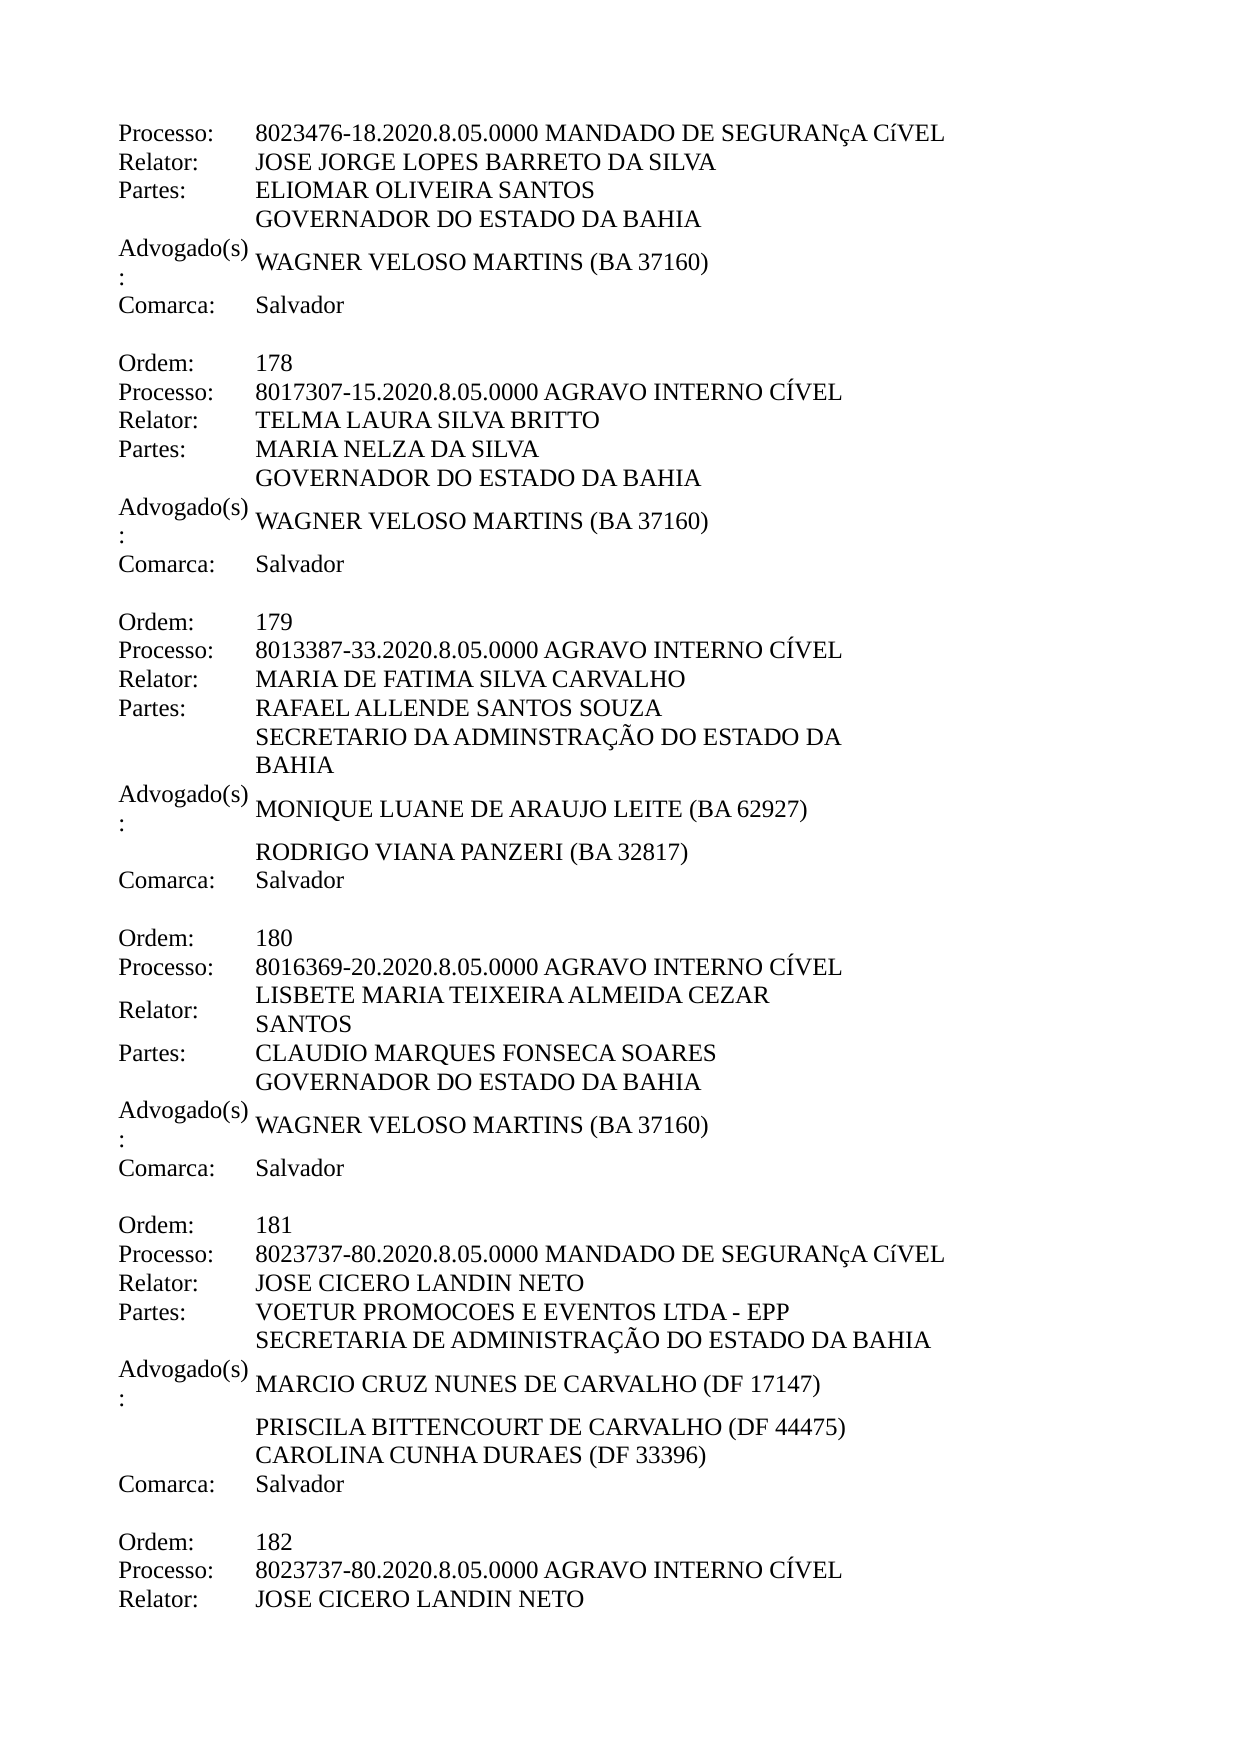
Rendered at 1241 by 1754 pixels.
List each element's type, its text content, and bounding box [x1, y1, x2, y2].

table_cell [118, 722, 255, 779]
table_cell 8023737-80.2020.8.05.0000 AGRAVO INTERNO CÍVEL [255, 1556, 930, 1584]
table_cell Processo: [118, 1239, 255, 1268]
table_header Ordem: [118, 1527, 255, 1556]
table_cell 8016369-20.2020.8.05.0000 AGRAVO INTERNO CÍVEL [255, 952, 871, 981]
table_cell ELIOMAR OLIVEIRA SANTOS [255, 176, 946, 204]
table_cell Advogado(s): [118, 779, 255, 837]
table_cell GOVERNADOR DO ESTADO DA BAHIA [255, 1067, 871, 1096]
table_cell [118, 1412, 255, 1441]
table_cell Relator: [118, 981, 255, 1038]
table_cell TELMA LAURA SILVA BRITTO [255, 406, 845, 434]
table_header Ordem: [118, 348, 255, 377]
table_cell WAGNER VELOSO MARTINS (BA 37160) [255, 492, 845, 549]
table_cell MARCIO CRUZ NUNES DE CARVALHO (DF 17147) [255, 1354, 946, 1412]
table_cell Comarca: [118, 866, 255, 894]
table_cell LISBETE MARIA TEIXEIRA ALMEIDA CEZAR SANTOS [255, 981, 871, 1038]
table_cell Relator: [118, 664, 255, 693]
table_cell Partes: [118, 434, 255, 463]
table_cell WAGNER VELOSO MARTINS (BA 37160) [255, 1096, 871, 1153]
table_cell 8013387-33.2020.8.05.0000 AGRAVO INTERNO CÍVEL [255, 636, 925, 664]
table_cell Processo: [118, 377, 255, 406]
table_cell Salvador [255, 1469, 946, 1498]
table_cell [118, 204, 255, 233]
table_cell 8023476-18.2020.8.05.0000 MANDADO DE SEGURANçA CíVEL [255, 118, 946, 147]
table_cell MARIA NELZA DA SILVA [255, 434, 845, 463]
table_header 178 [255, 348, 845, 377]
table_cell Processo: [118, 118, 255, 147]
table_cell MONIQUE LUANE DE ARAUJO LEITE (BA 62927) [255, 779, 925, 837]
table_cell [118, 1067, 255, 1096]
table_cell Partes: [118, 693, 255, 722]
table_cell Comarca: [118, 1469, 255, 1498]
table_cell Partes: [118, 176, 255, 204]
table_cell [118, 1326, 255, 1354]
table_cell Comarca: [118, 549, 255, 578]
table_cell JOSE CICERO LANDIN NETO [255, 1268, 946, 1297]
table_cell Comarca: [118, 1153, 255, 1182]
table_cell Salvador [255, 291, 946, 319]
table_cell Advogado(s): [118, 1354, 255, 1412]
table_cell CAROLINA CUNHA DURAES (DF 33396) [255, 1441, 946, 1469]
table_cell Relator: [118, 147, 255, 176]
table_cell SECRETARIA DE ADMINISTRAÇÃO DO ESTADO DA BAHIA [255, 1326, 946, 1354]
table_cell Relator: [118, 1584, 255, 1613]
table_cell Advogado(s): [118, 233, 255, 291]
table_cell Advogado(s): [118, 492, 255, 549]
table_cell MARIA DE FATIMA SILVA CARVALHO [255, 664, 925, 693]
table_cell Processo: [118, 952, 255, 981]
table_header Ordem: [118, 607, 255, 636]
table_header 182 [255, 1527, 930, 1556]
table_cell GOVERNADOR DO ESTADO DA BAHIA [255, 204, 946, 233]
table_cell VOETUR PROMOCOES E EVENTOS LTDA - EPP [255, 1297, 946, 1326]
table_header Ordem: [118, 923, 255, 952]
table_cell Processo: [118, 636, 255, 664]
table_cell RAFAEL ALLENDE SANTOS SOUZA [255, 693, 925, 722]
table_cell Comarca: [118, 291, 255, 319]
table_cell 8017307-15.2020.8.05.0000 AGRAVO INTERNO CÍVEL [255, 377, 845, 406]
table_cell Processo: [118, 1556, 255, 1584]
table_cell Salvador [255, 1153, 871, 1182]
table_cell JOSE JORGE LOPES BARRETO DA SILVA [255, 147, 946, 176]
table_cell Partes: [118, 1297, 255, 1326]
table_cell Relator: [118, 1268, 255, 1297]
table_header 181 [255, 1211, 946, 1239]
table_cell Advogado(s): [118, 1096, 255, 1153]
table_header 179 [255, 607, 925, 636]
table_cell RODRIGO VIANA PANZERI (BA 32817) [255, 837, 925, 866]
table_cell [118, 1441, 255, 1469]
table_cell Salvador [255, 549, 845, 578]
table_cell 8023737-80.2020.8.05.0000 MANDADO DE SEGURANçA CíVEL [255, 1239, 946, 1268]
table_cell PRISCILA BITTENCOURT DE CARVALHO (DF 44475) [255, 1412, 946, 1441]
table_cell GOVERNADOR DO ESTADO DA BAHIA [255, 463, 845, 492]
table_cell [118, 463, 255, 492]
table_cell Relator: [118, 406, 255, 434]
table_cell JOSE CICERO LANDIN NETO [255, 1584, 930, 1613]
table_header Ordem: [118, 1211, 255, 1239]
table_cell Salvador [255, 866, 925, 894]
table_cell [118, 837, 255, 866]
table_cell SECRETARIO DA ADMINSTRAÇÃO DO ESTADO DA BAHIA [255, 722, 925, 779]
table_cell Partes: [118, 1038, 255, 1067]
table_cell WAGNER VELOSO MARTINS (BA 37160) [255, 233, 946, 291]
table_header 180 [255, 923, 871, 952]
table_cell CLAUDIO MARQUES FONSECA SOARES [255, 1038, 871, 1067]
